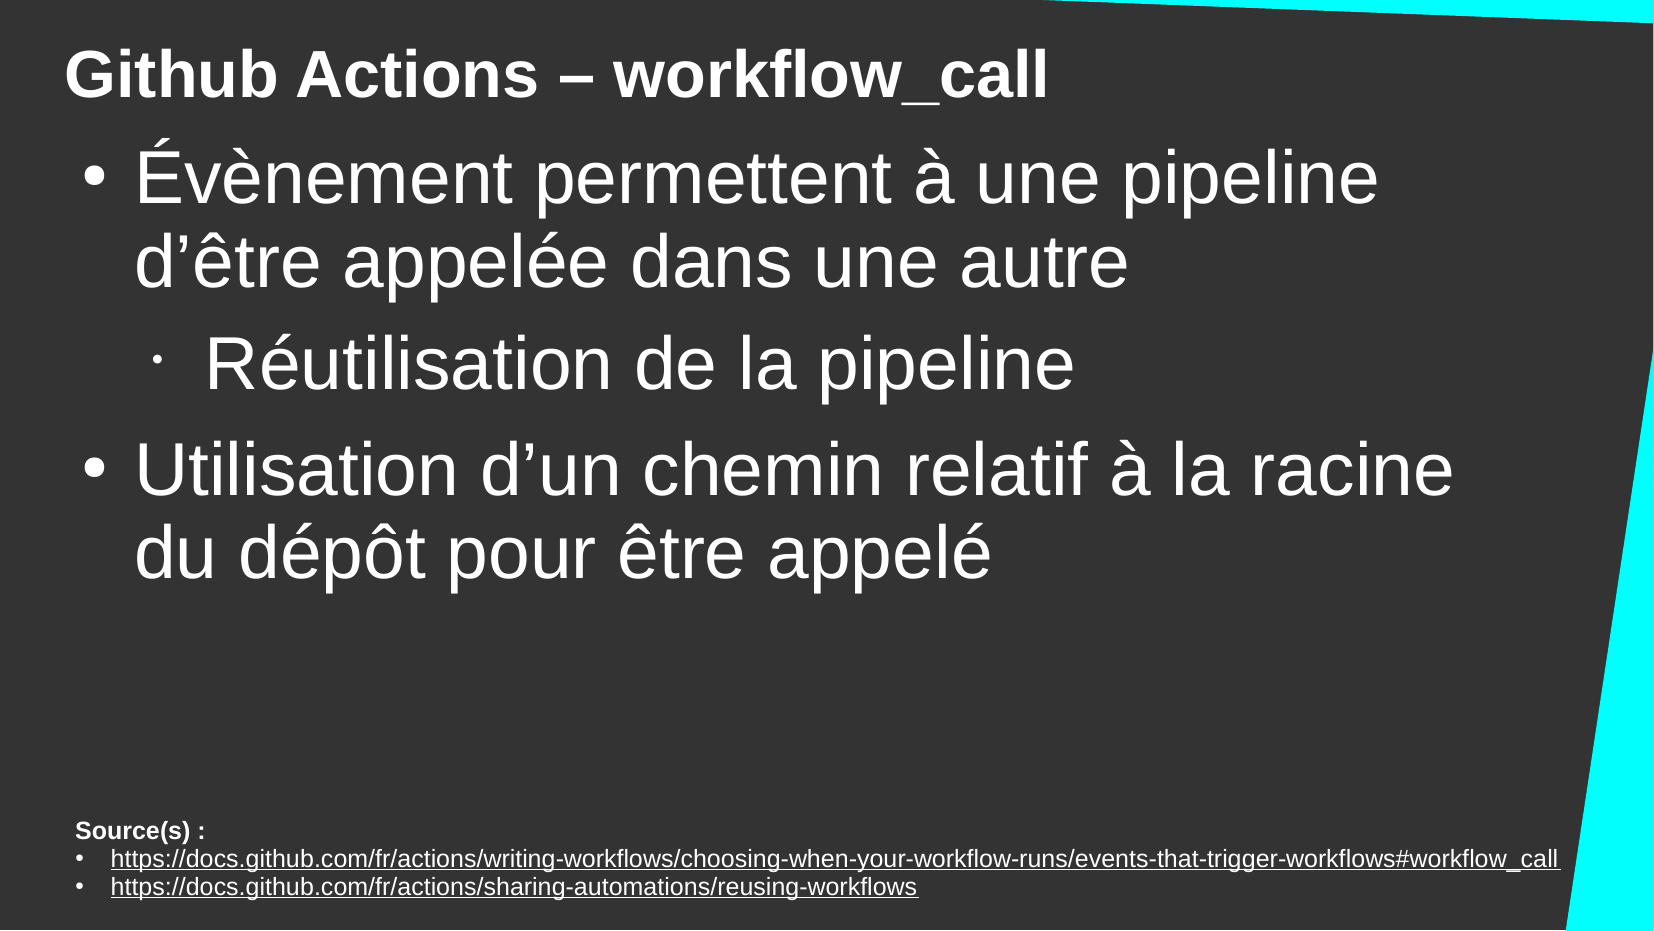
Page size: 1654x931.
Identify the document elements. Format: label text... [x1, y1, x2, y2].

text_box [1042, 0, 1654, 24]
list Évènement permettent à une pipeline d’être appelée dans une autre Réutilisation de la pipeline Utilisation d’un chemin relatif à la racine du dépôt pour être appelé [63, 135, 1542, 662]
text_box [1565, 344, 1654, 931]
title Github Actions – workflow_call [64, 37, 1577, 119]
text_box Source(s) : https://docs.github.com/fr/actions/writing-workflows/choosing-when-your-workflow-runs/events-that-trigger-workflows#workflow_call https://docs.github.com/fr/actions/sharing-automations/reusing-workflows [60, 799, 1595, 909]
